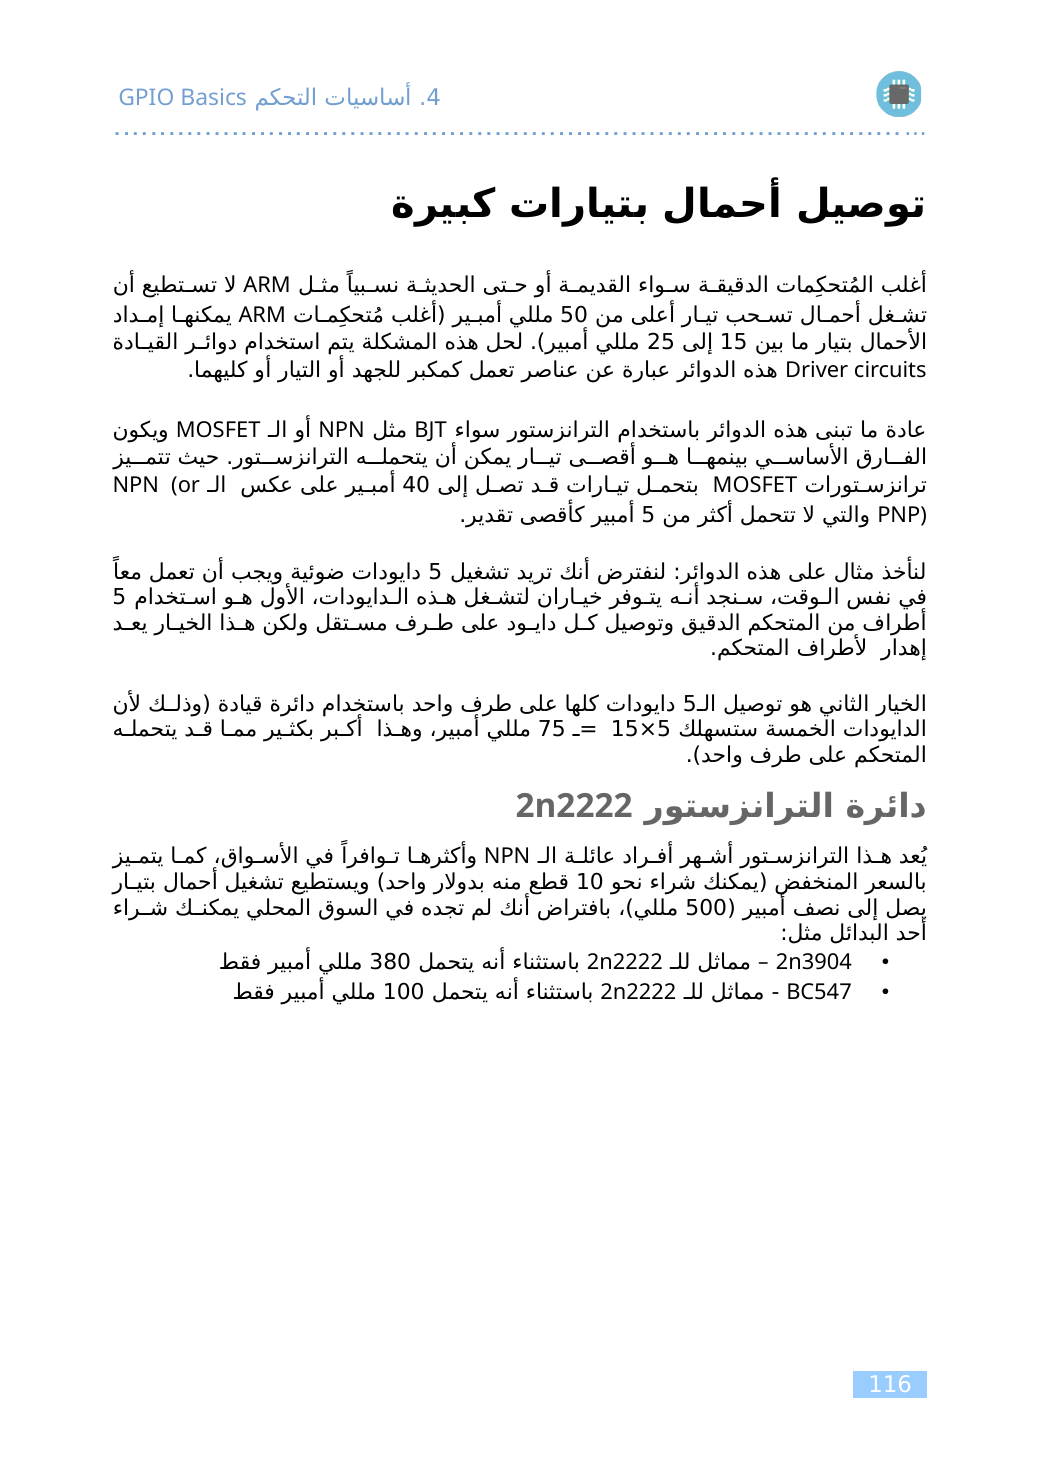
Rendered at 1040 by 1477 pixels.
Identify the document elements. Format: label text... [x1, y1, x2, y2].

text أغلب المُتحكِمات الدقيقة سواء القديمة أو حتى الحديثة نسبياً مثل ARM لا تستطيع أن تشغل أحمال تسحب تيار أعلى من 50 مللي أمبير (أغلب مُتحكِمات ARM يمكنها إمداد اﻷحمال بتيار ما بين 15 إلى 25 مللي أمبير). لحل هذه المشكلة يتم استخدام دوائر القيادة Driver circuits هذه الدوائر عبارة عن عناصر تعمل كمكبر للجهد أو التيار أو كليهما. [112, 269, 927, 384]
text عادة ما تبنى هذه الدوائر باستخدام الترانزستور سواء BJT مثل NPN أو الـ MOSFET ويكون الفارق اﻷساسي بينمها هو أقصى تيار يمكن أن يتحمله الترانزستور. حيث تتميز ترانزستورات MOSFET بتحمل تيارات قد تصل إلى 40 أمبير على عكس الـ NPN (or PNP) والتي لا تتحمل أكثر من 5 أمبير كأقصى تقدير. [112, 414, 927, 529]
text لنأخذ مثال على هذه الدوائر: لنفترض أنك تريد تشغيل 5 دايودات ضوئية ويجب أن تعمل معاً في نفس الوقت، سنجد أنه يتوفر خياران لتشغل هذه الدايودات، اﻷول هو استخدام 5 أطراف من المتحكم الدقيق وتوصيل كل دايود على طرف مستقل ولكن هذا الخيار يعد إهدار لأطراف المتحكم. [112, 559, 927, 661]
subtitle توصيل أحمال بتيارات كبيرة [112, 181, 927, 227]
list 2n3904 – مماثل للـ 2n2222 باستثناء أنه يتحمل 380 مللي أمبير فقط [112, 946, 889, 976]
list BC547 - مماثل للـ 2n2222 باستثناء أنه يتحمل 100 مللي أمبير فقط [112, 976, 889, 1006]
text الخيار الثاني هو توصيل الـ5 دايودات كلها على طرف واحد باستخدام دائرة قيادة (وذلك ﻷن الدايودات الخمسة ستسهلك 5×15 = 75 مللي أمبير، وهذا أكبر بكثير مما قد يتحمله المتحكم على طرف واحد). [112, 691, 927, 767]
text يُعد هذا الترانزستور أشهر أفراد عائلة الـ NPN وأكثرها توافراً في اﻷسواق، كما يتميز بالسعر المنخفض (يمكنك شراء نحو 10 قطع منه بدولار واحد) ويستطيع تشغيل أحمال بتيار يصل إلى نصف أمبير (500 مللي)، بافتراض أنك لم تجده في السوق المحلي يمكنك شراء أحد البدائل مثل: [112, 840, 927, 946]
subtitle دائرة الترانزستور 2n2222 [112, 782, 927, 827]
picture [876, 71, 922, 117]
